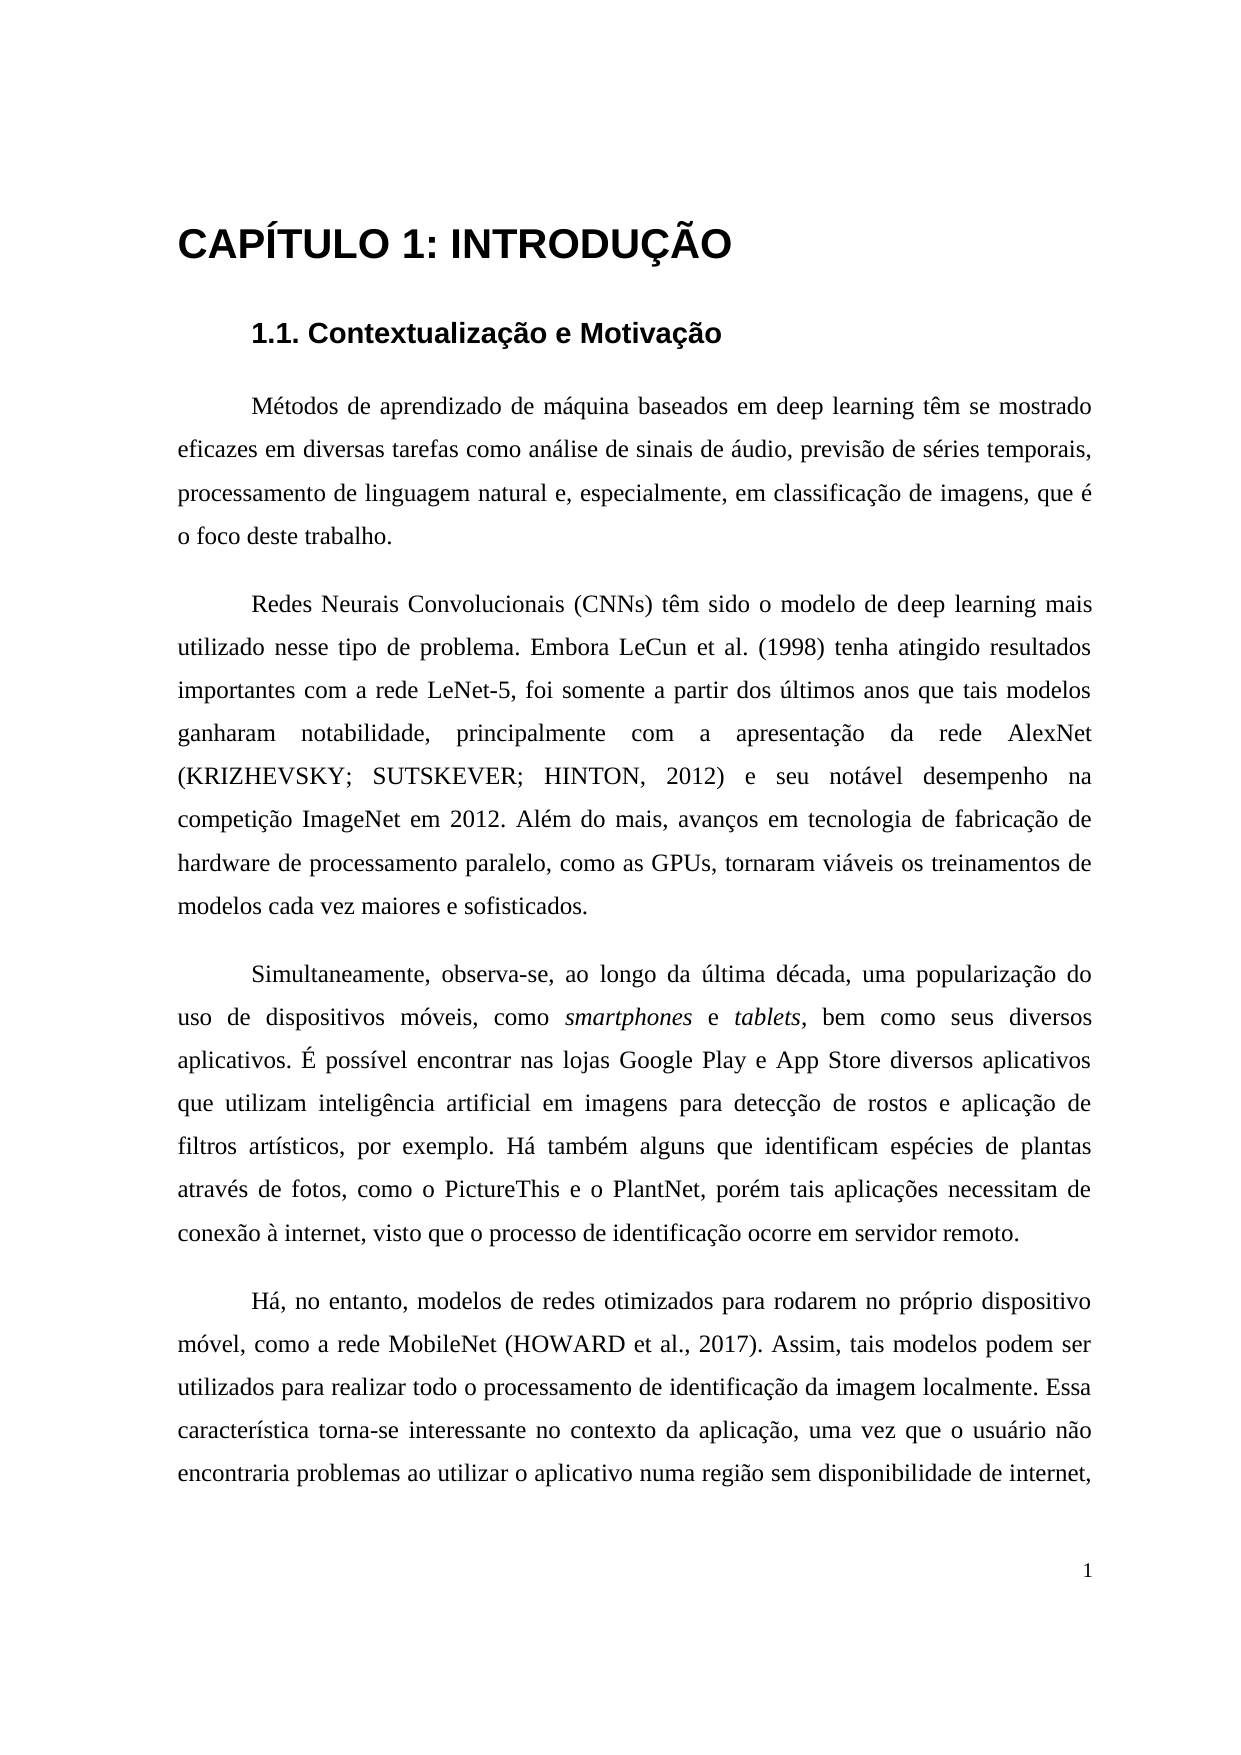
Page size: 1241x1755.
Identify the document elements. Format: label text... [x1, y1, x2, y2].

subtitle 1.1. Contextualização e Motivação [177, 316, 1093, 349]
text Redes Neurais Convolucionais (CNNs) têm sido o modelo de deep learning mais utilizado nesse tipo de problema. Embora LeCun et al. (1998) tenha atingido resultados importantes com a rede LeNet-5, foi somente a partir dos últimos anos que tais modelos ganharam notabilidade, principalmente com a apresentação da rede AlexNet (KRIZHEVSKY; SUTSKEVER; HINTON, 2012) e seu notável desempenho na competição ImageNet em 2012. Além do mais, avanços em tecnologia de fabricação de hardware de processamento paralelo, como as GPUs, tornaram viáveis os treinamentos de modelos cada vez maiores e sofisticados. [177, 589, 1093, 919]
subtitle CAPÍTULO 1: INTRODUÇÃO [177, 219, 1093, 267]
text Simultaneamente, observa-se, ao longo da última década, uma popularização do uso de dispositivos móveis, como smartphones e tablets, bem como seus diversos aplicativos. É possível encontrar nas lojas Google Play e App Store diversos aplicativos que utilizam inteligência artificial em imagens para detecção de rostos e aplicação de filtros artísticos, por exemplo. Há também alguns que identificam espécies de plantas através de fotos, como o PictureThis e o PlantNet, porém tais aplicações necessitam de conexão à internet, visto que o processo de identificação ocorre em servidor remoto. [177, 959, 1093, 1246]
text Há, no entanto, modelos de redes otimizados para rodarem no próprio dispositivo móvel, como a rede MobileNet (HOWARD et al., 2017). Assim, tais modelos podem ser utilizados para realizar todo o processamento de identificação da imagem localmente. Essa característica torna-se interessante no contexto da aplicação, uma vez que o usuário não encontraria problemas ao utilizar o aplicativo numa região sem disponibilidade de internet, [177, 1286, 1093, 1487]
text Métodos de aprendizado de máquina baseados em deep learning têm se mostrado eficazes em diversas tarefas como análise de sinais de áudio, previsão de séries temporais, processamento de linguagem natural e, especialmente, em classificação de imagens, que é o foco deste trabalho. [177, 391, 1093, 549]
